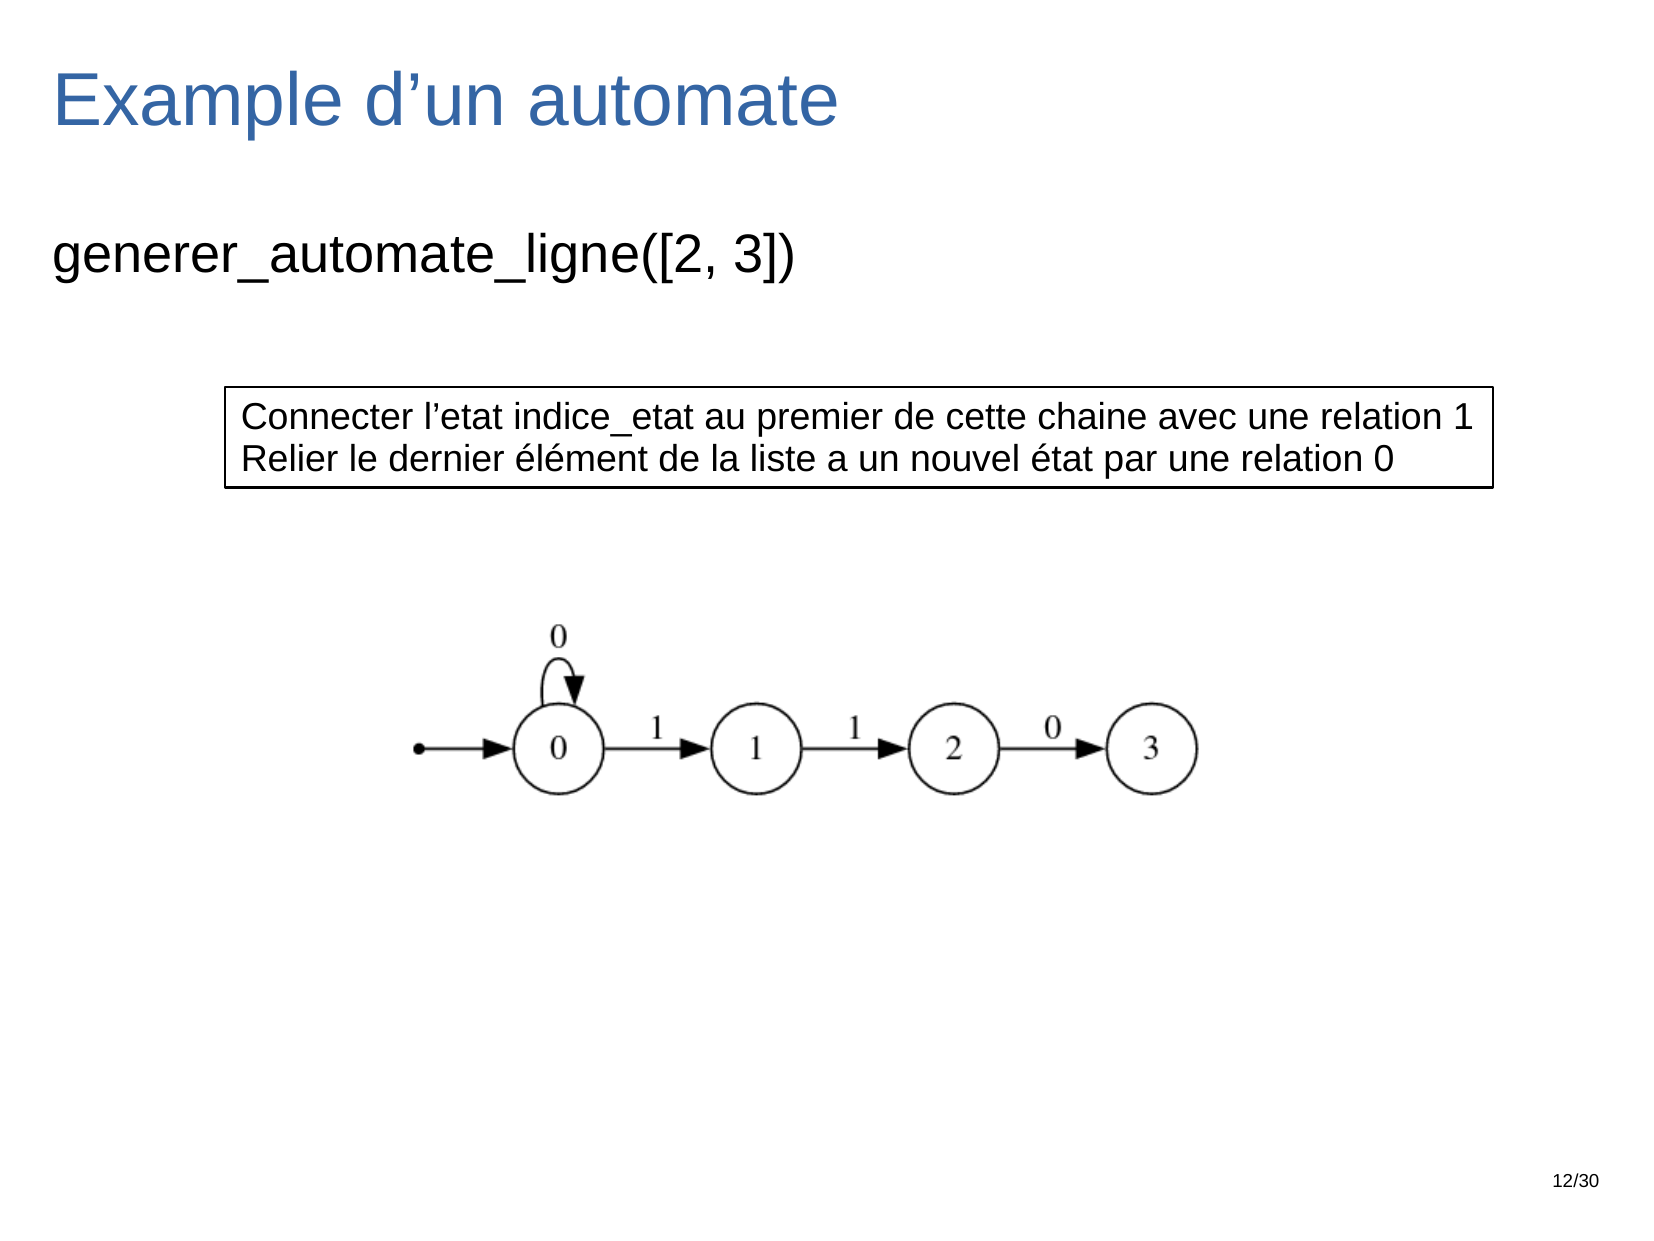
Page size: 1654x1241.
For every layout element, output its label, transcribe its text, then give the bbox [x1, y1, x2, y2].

text_box Connecter l’etat indice_etat au premier de cette chaine avec une relation 1 Relier le dernier élément de la liste a un nouvel état par une relation 0 [225, 386, 1493, 488]
text_box Example d’un automate [37, 50, 863, 151]
picture [384, 587, 1238, 863]
text_box generer_automate_ligne([2, 3]) [37, 216, 863, 301]
text_box 12/30 [1537, 1162, 1614, 1199]
